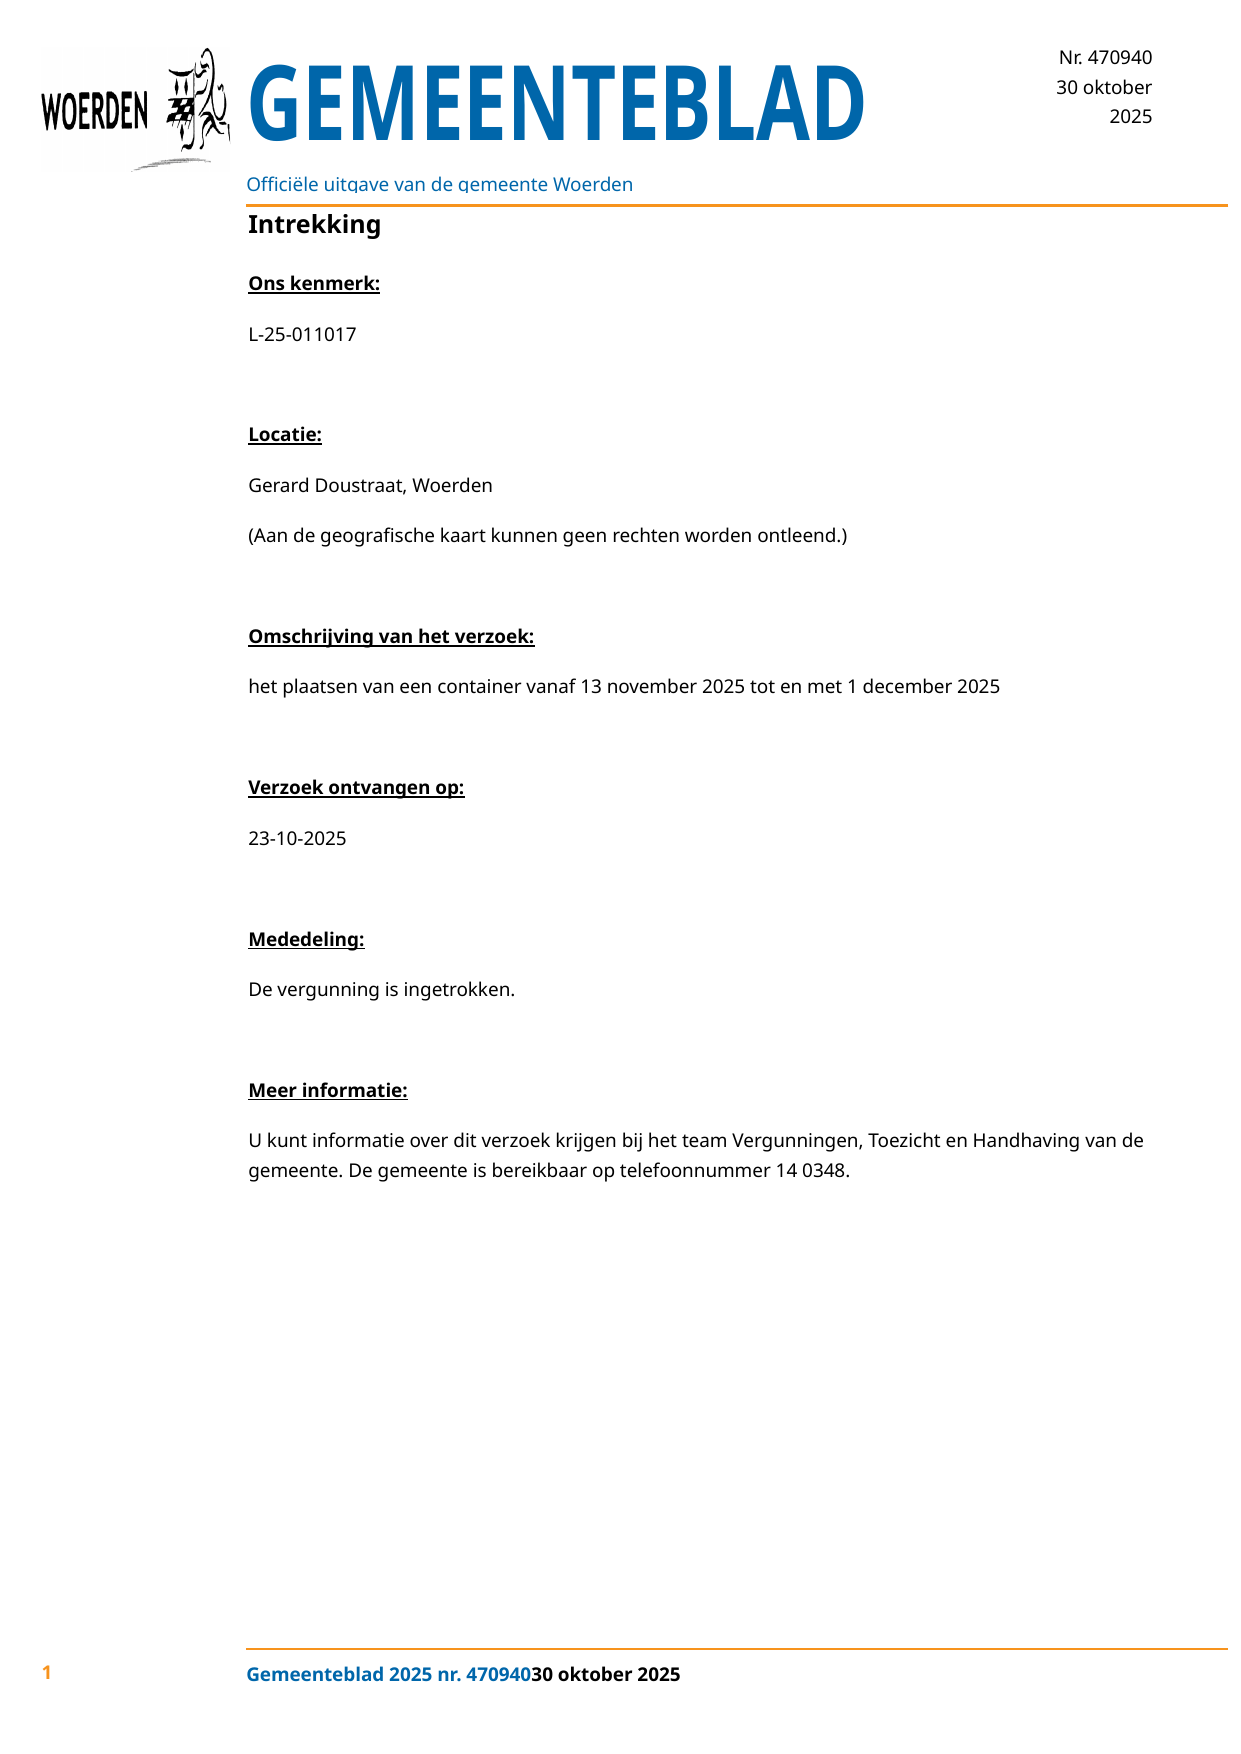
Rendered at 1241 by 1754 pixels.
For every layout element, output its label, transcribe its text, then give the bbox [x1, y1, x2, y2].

text U kunt informatie over dit verzoek krijgen bij het team Vergunningen, Toezicht en Handhaving van de gemeente. De gemeente is bereikbaar op telefoonnummer 14 0348. [248, 1127, 1152, 1183]
text Intrekking [248, 207, 1152, 241]
text Omschrijving van het verzoek: [248, 623, 1152, 649]
text Ons kenmerk: [248, 270, 1152, 296]
text Meer informatie: [248, 1077, 1152, 1103]
picture [41, 47, 231, 172]
text Verzoek ontvangen op: [248, 774, 1152, 800]
text het plaatsen van een container vanaf 13 november 2025 tot en met 1 december 2025 [248, 674, 1152, 699]
text Gerard Doustraat, Woerden [248, 472, 1152, 498]
text Locatie: [248, 422, 1152, 447]
text De vergunning is ingetrokken. [248, 976, 1152, 1002]
text Mededeling: [248, 926, 1152, 951]
text (Aan de geografische kaart kunnen geen rechten worden ontleend.) [248, 522, 1152, 548]
text 23-10-2025 [248, 825, 1152, 851]
text L-25-011017 [248, 321, 1152, 346]
